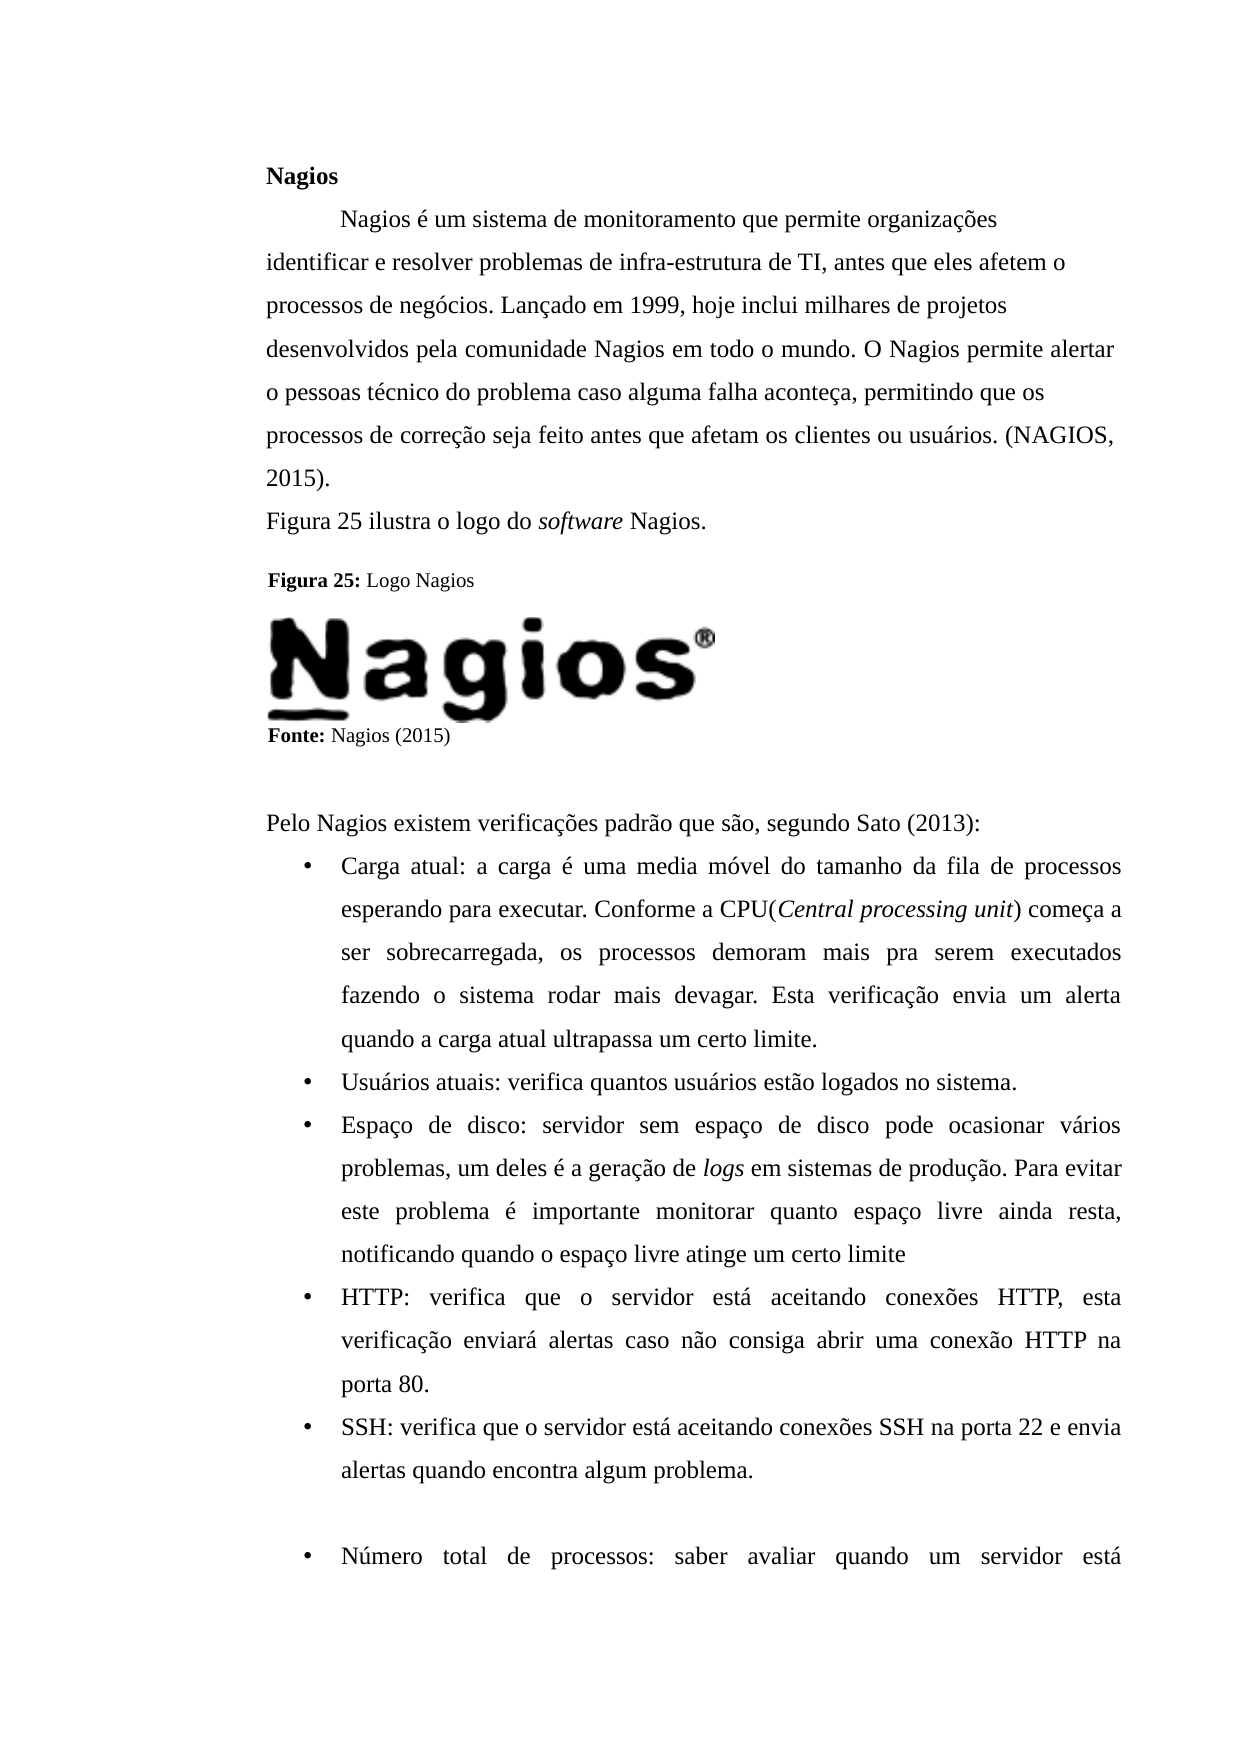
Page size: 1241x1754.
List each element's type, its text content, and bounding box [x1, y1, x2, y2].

list Usuários atuais: verifica quantos usuários estão logados no sistema. [303, 1067, 1122, 1096]
list SSH: verifica que o servidor está aceitando conexões SSH na porta 22 e envia alertas quando encontra algum problema. [303, 1412, 1122, 1484]
list HTTP: verifica que o servidor está aceitando conexões HTTP, esta verificação enviará alertas caso não consiga abrir uma conexão HTTP na porta 80. [303, 1282, 1122, 1397]
list Número total de processos: saber avaliar quando um servidor está [303, 1541, 1122, 1570]
picture [267, 617, 715, 723]
list Carga atual: a carga é uma media móvel do tamanho da fila de processos esperando para executar. Conforme a CPU(Central processing unit) começa a ser sobrecarregada, os processos demoram mais pra serem executados fazendo o sistema rodar mais devagar. Esta verificação envia um alerta quando a carga atual ultrapassa um certo limite. [303, 851, 1122, 1052]
text Pelo Nagios existem verificações padrão que são, segundo Sato (2013): [118, 808, 1122, 837]
list Espaço de disco: servidor sem espaço de disco pode ocasionar vários problemas, um deles é a geração de logs em sistemas de produção. Para evitar este problema é importante monitorar quanto espaço livre ainda resta, notificando quando o espaço livre atinge um certo limite [303, 1110, 1122, 1268]
text Fonte: Nagios (2015) [268, 723, 715, 747]
text Figura 25: Logo Nagios [268, 568, 715, 592]
text Figura 25 ilustra o logo do software Nagios. [118, 506, 1122, 535]
text Nagios [118, 161, 1122, 190]
text Nagios é um sistema de monitoramento que permite organizações identificar e resolver problemas de infra-estrutura de TI, antes que eles afetem o processos de negócios. Lançado em 1999, hoje inclui milhares de projetos desenvolvidos pela comunidade Nagios em todo o mundo. O Nagios permite alertar o pessoas técnico do problema caso alguma falha aconteça, permitindo que os processos de correção seja feito antes que afetam os clientes ou usuários. (NAGIOS, 2015). [118, 204, 1122, 492]
